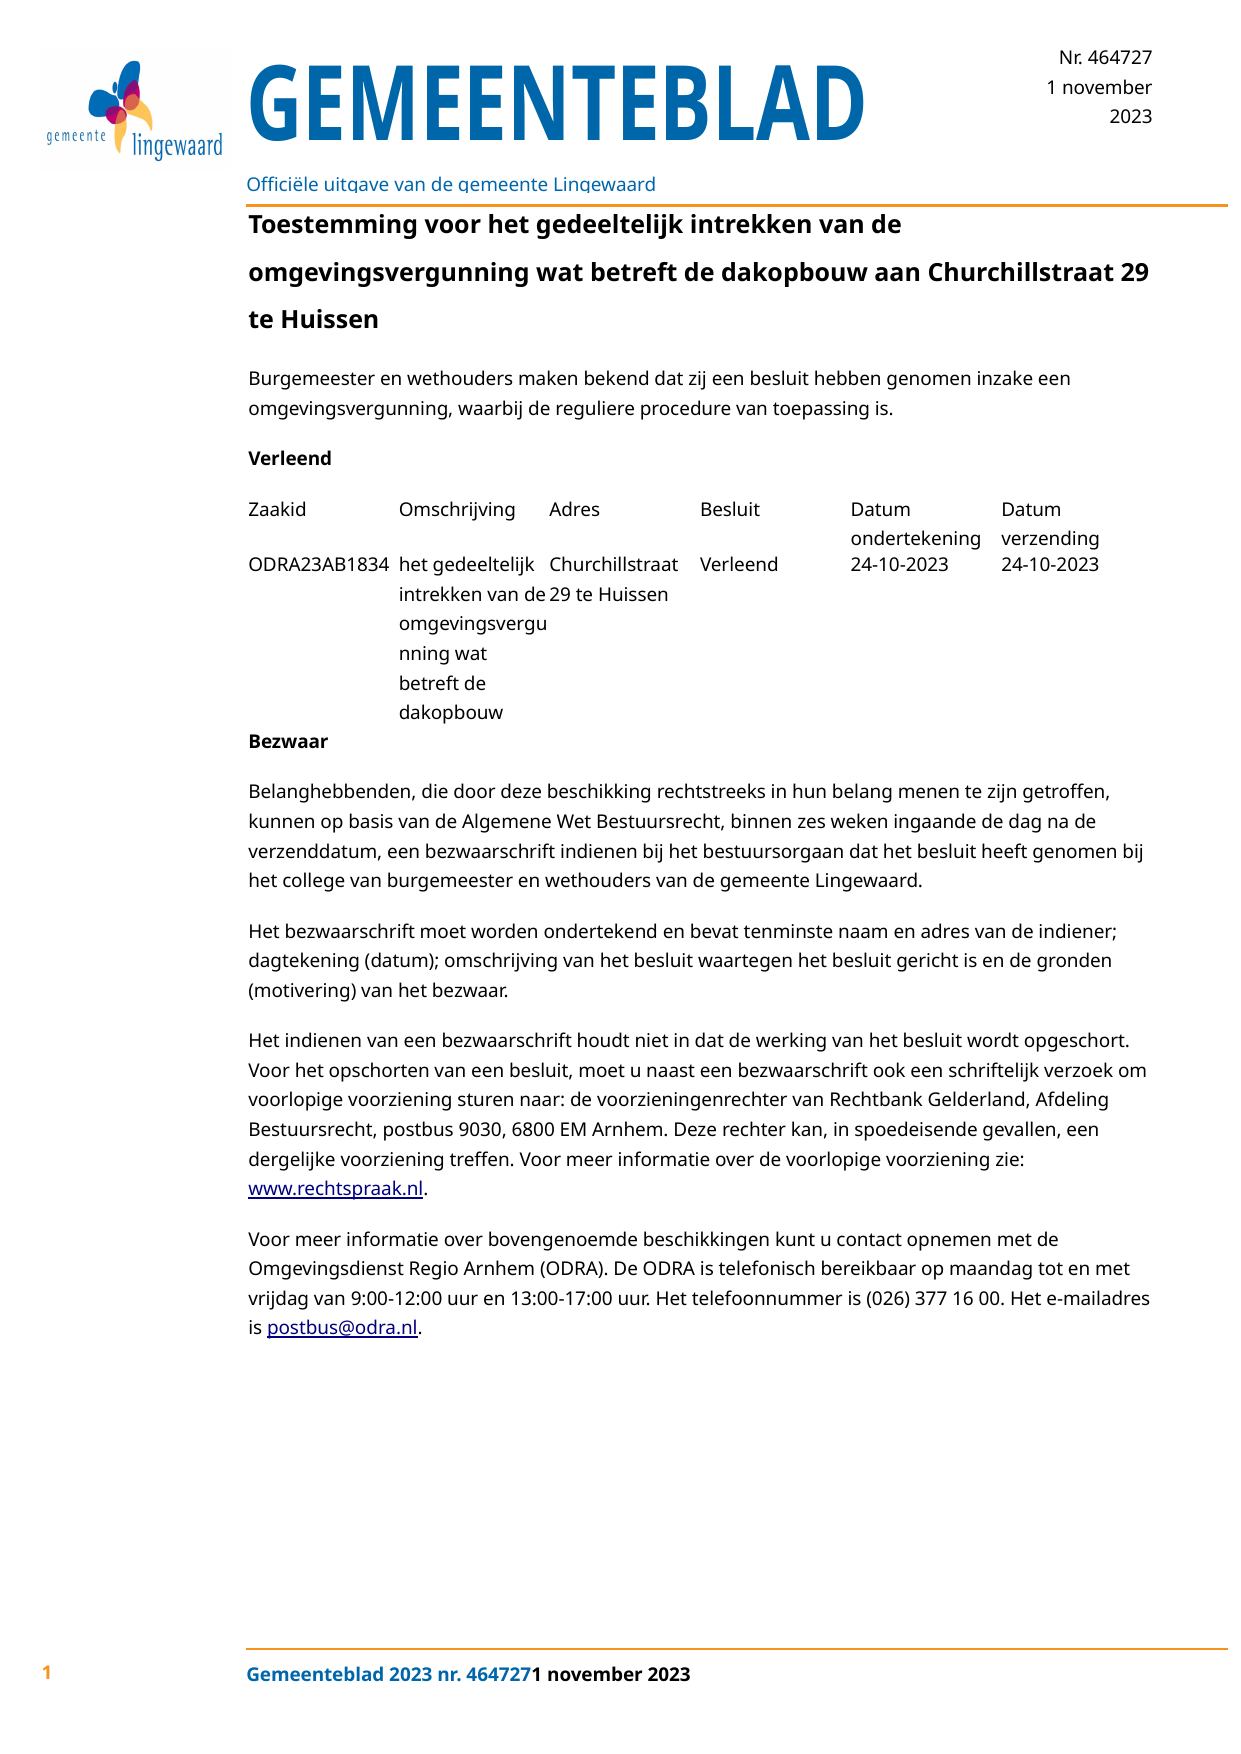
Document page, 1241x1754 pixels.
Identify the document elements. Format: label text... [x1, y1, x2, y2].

table_cell ODRA23AB1834 [248, 551, 398, 725]
text Voor meer informatie over bovengenoemde beschikkingen kunt u contact opnemen met de Omgevingsdienst Regio Arnhem (ODRA). De ODRA is telefonisch bereikbaar op maandag tot en met vrijdag van 9:00-12:00 uur en 13:00-17:00 uur. Het telefoonnummer is (026) 377 16 00. Het e-mailadres is postbus@odra.nl. [248, 1226, 1152, 1340]
table_cell 24-10-2023 [1001, 551, 1152, 725]
table_cell 24-10-2023 [850, 551, 1001, 725]
text Bezwaar [248, 728, 1152, 754]
table_header Omschrijving [399, 496, 549, 551]
table_header Besluit [700, 496, 850, 551]
table_cell het gedeeltelijk intrekken van de omgevingsvergunning wat betreft de dakopbouw [399, 551, 549, 725]
table_header Datum verzending [1001, 496, 1152, 551]
text Verleend [248, 446, 1152, 471]
text Het bezwaarschrift moet worden ondertekend en bevat tenminste naam en adres van de indiener; dagtekening (datum); omschrijving van het besluit waartegen het besluit gericht is en de gronden (motivering) van het bezwaar. [248, 918, 1152, 1003]
text Het indienen van een bezwaarschrift houdt niet in dat de werking van het besluit wordt opgeschort. Voor het opschorten van een besluit, moet u naast een bezwaarschrift ook een schriftelijk verzoek om voorlopige voorziening sturen naar: de voorzieningenrechter van Rechtbank Gelderland, Afdeling Bestuursrecht, postbus 9030, 6800 EM Arnhem. Deze rechter kan, in spoedeisende gevallen, een dergelijke voorziening treffen. Voor meer informatie over de voorlopige voorziening zie: www.rechtspraak.nl. [248, 1027, 1152, 1201]
table_header Zaakid [248, 496, 398, 551]
picture [41, 47, 231, 172]
table_header Adres [549, 496, 700, 551]
table_header Datum ondertekening [850, 496, 1001, 551]
table_cell Verleend [700, 551, 850, 725]
text Burgemeester en wethouders maken bekend dat zij een besluit hebben genomen inzake een omgevingsvergunning, waarbij de reguliere procedure van toepassing is. [248, 366, 1152, 421]
text Belanghebbenden, die door deze beschikking rechtstreeks in hun belang menen te zijn getroffen, kunnen op basis van de Algemene Wet Bestuursrecht, binnen zes weken ingaande de dag na de verzenddatum, een bezwaarschrift indienen bij het bestuursorgaan dat het besluit heeft genomen bij het college van burgemeester en wethouders van de gemeente Lingewaard. [248, 779, 1152, 893]
text Toestemming voor het gedeeltelijk intrekken van de omgevingsvergunning wat betreft de dakopbouw aan Churchillstraat 29 te Huissen [248, 207, 1152, 336]
table_cell Churchillstraat 29 te Huissen [549, 551, 700, 725]
